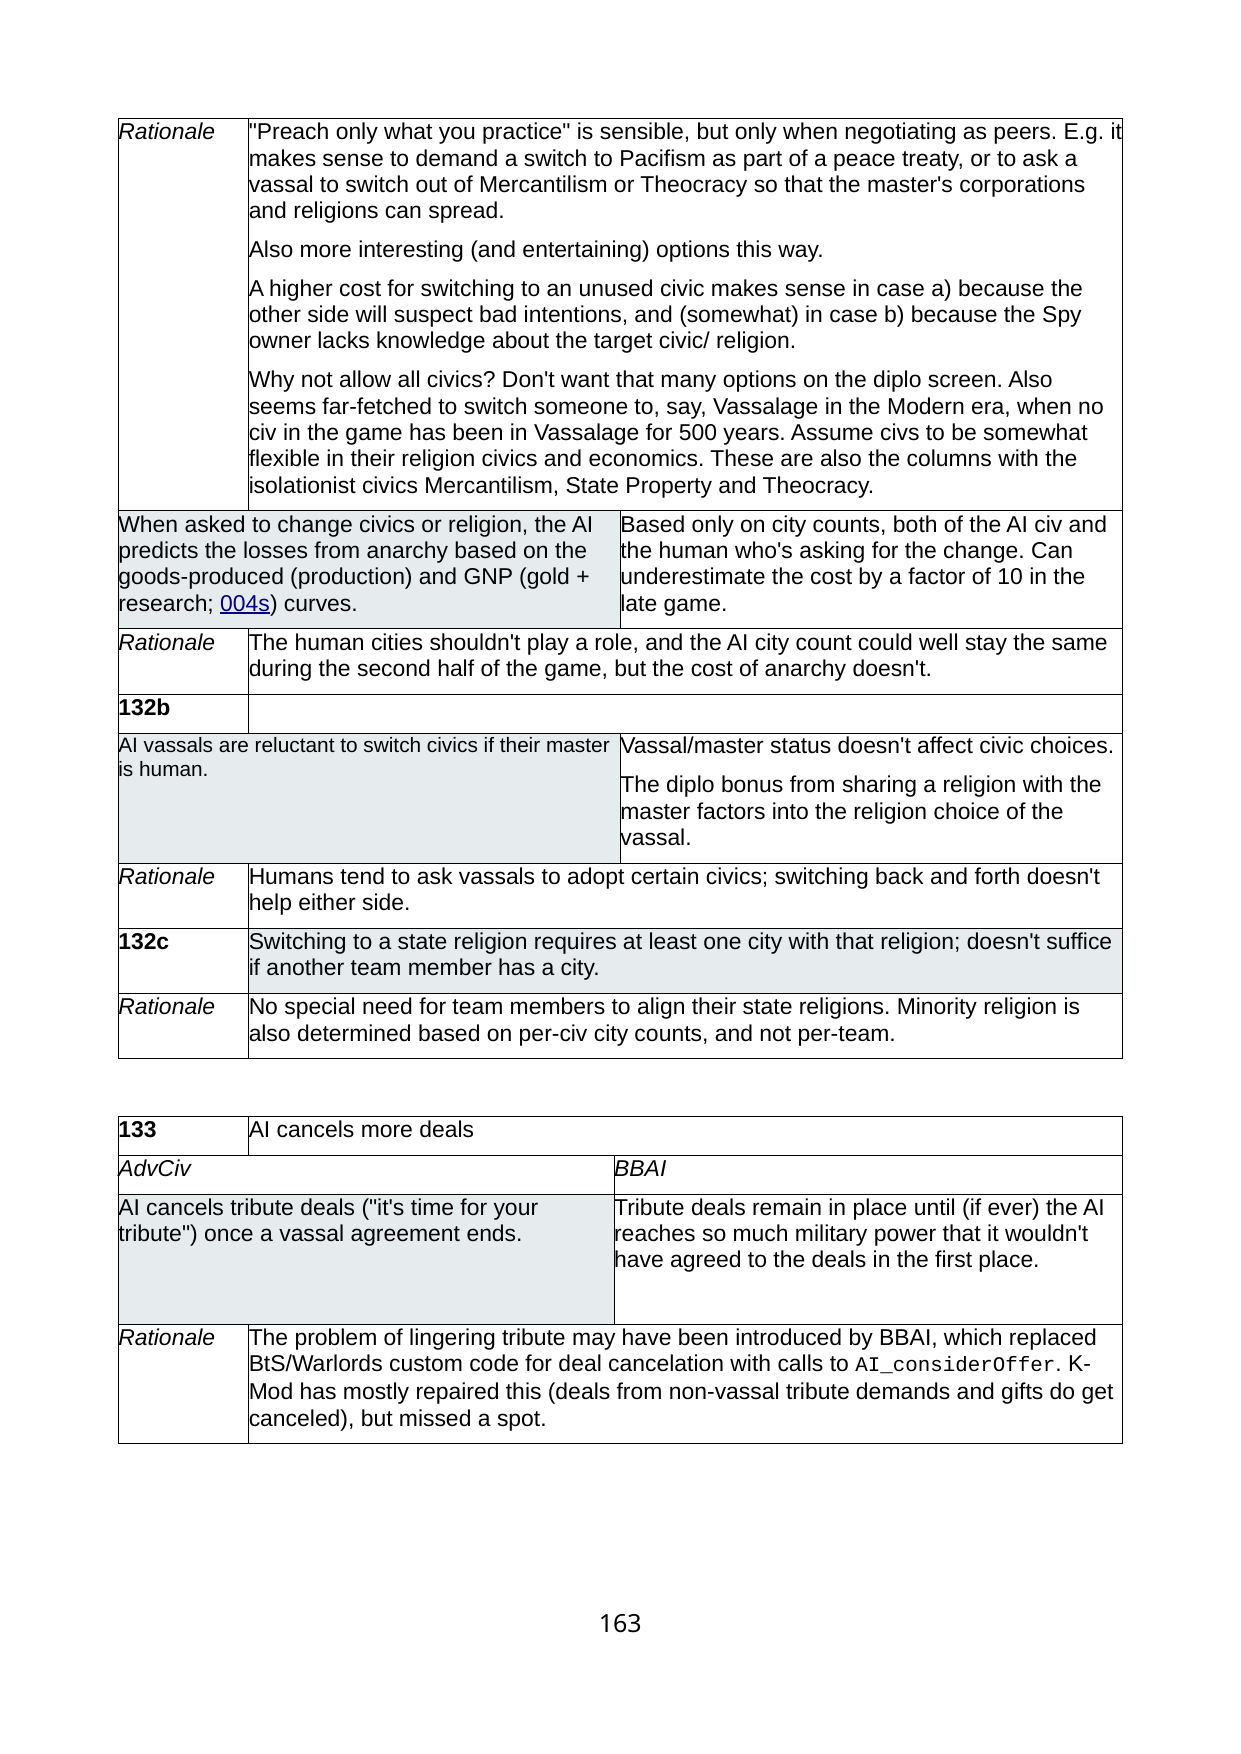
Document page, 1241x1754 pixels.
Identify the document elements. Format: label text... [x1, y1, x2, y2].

table_cell BBAI [615, 1156, 1122, 1194]
table_header AI cancels more deals [249, 1117, 1122, 1155]
table_cell AdvCiv [119, 1156, 614, 1194]
table_cell Based only on city counts, both of the AI civ and the human who's asking for the change. Can underestimate the cost by a factor of 10 in the late game. [621, 511, 1122, 628]
table_cell Rationale [119, 994, 248, 1058]
table_cell Humans tend to ask vassals to adopt certain civics; switching back and forth doesn't help either side. [249, 864, 1122, 928]
table_cell "Preach only what you practice" is sensible, but only when negotiating as peers. E.g. it makes sense to demand a switch to Pacifism as part of a peace treaty, or to ask a vassal to switch out of Mercantilism or Theocracy so that the master's corporations and religions can spread. Also more interesting (and entertaining) options this way. A higher cost for switching to an unused civic makes sense in case a) because the other side will suspect bad intentions, and (somewhat) in case b) because the Spy owner lacks knowledge about the target civic/ religion. Why not allow all civics? Don't want that many options on the diplo screen. Also seems far-fetched to switch someone to, say, Vassalage in the Modern era, when no civ in the game has been in Vassalage for 500 years. Assume civs to be somewhat flexible in their religion civics and economics. These are also the columns with the isolationist civics Mercantilism, State Property and Theocracy. [249, 119, 1122, 510]
table_cell [249, 695, 1122, 732]
table_cell The problem of lingering tribute may have been introduced by BBAI, which replaced BtS/Warlords custom code for deal cancelation with calls to AI_considerOffer. K-Mod has mostly repaired this (deals from non-vassal tribute demands and gifts do get canceled), but missed a spot. [249, 1325, 1122, 1443]
table_cell Tribute deals remain in place until (if ever) the AI reaches so much military power that it wouldn't have agreed to the deals in the first place. [615, 1195, 1122, 1324]
table_cell Switching to a state religion requires at least one city with that religion; doesn't suffice if another team member has a city. [249, 929, 1122, 993]
table_cell Vassal/master status doesn't affect civic choices. The diplo bonus from sharing a religion with the master factors into the religion choice of the vassal. [621, 734, 1122, 863]
table_cell Rationale [119, 629, 248, 693]
table_cell Rationale [119, 119, 248, 510]
table_cell 132b [119, 695, 248, 732]
table_cell The human cities shouldn't play a role, and the AI city count could well stay the same during the second half of the game, but the cost of anarchy doesn't. [249, 629, 1122, 693]
table_cell Rationale [119, 1325, 248, 1443]
table_cell Rationale [119, 864, 248, 928]
table_cell When asked to change civics or religion, the AI predicts the losses from anarchy based on the goods-produced (production) and GNP (gold + research; 004s) curves. [119, 511, 620, 628]
table_cell 132c [119, 929, 248, 993]
table_header 133 [119, 1117, 248, 1155]
table_cell AI vassals are reluctant to switch civics if their master is human. [119, 734, 620, 863]
table_cell No special need for team members to align their state religions. Minority religion is also determined based on per-civ city counts, and not per-team. [249, 994, 1122, 1058]
table_cell AI cancels tribute deals ("it's time for your tribute") once a vassal agreement ends. [119, 1195, 614, 1324]
